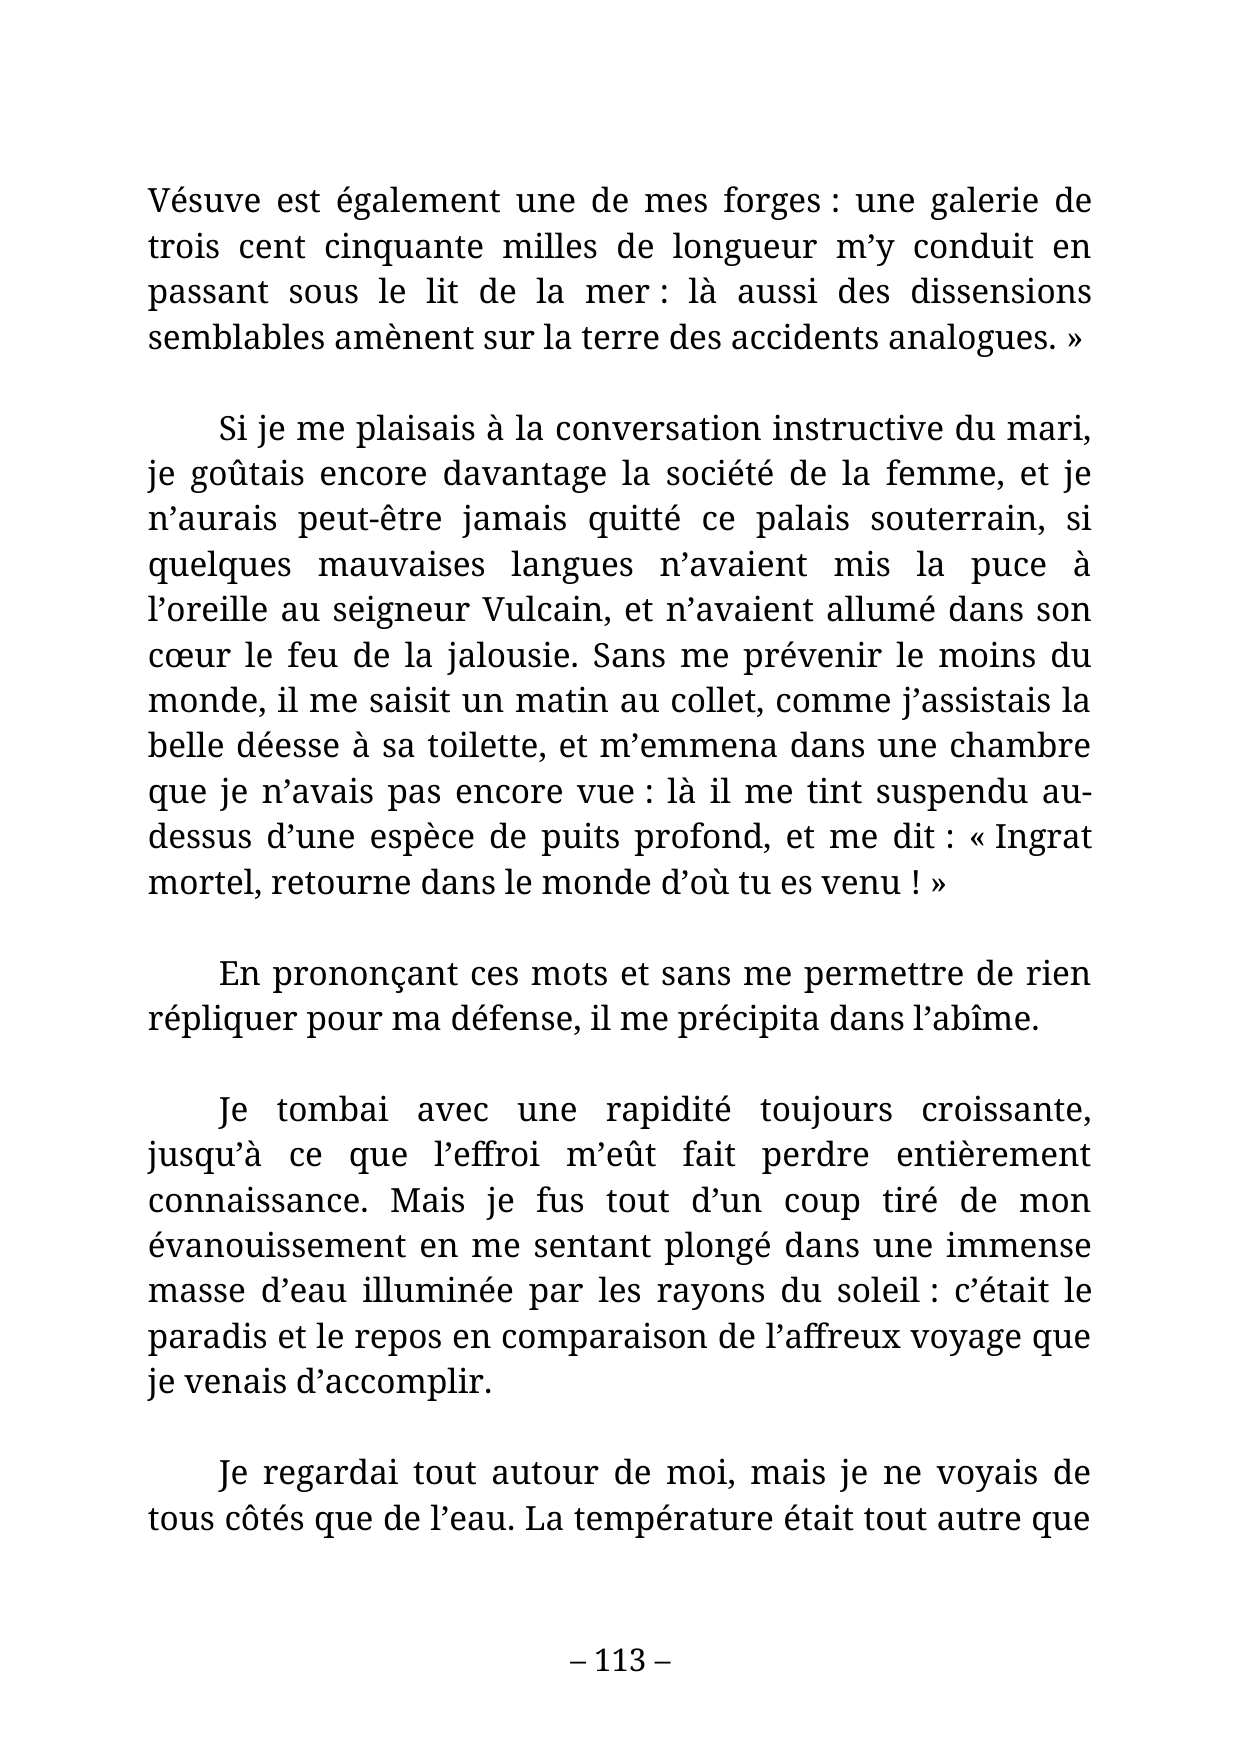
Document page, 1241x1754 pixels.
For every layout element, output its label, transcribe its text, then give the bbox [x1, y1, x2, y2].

text Si je me plaisais à la conversation instructive du mari, je goûtais encore davantage la société de la femme, et je n’aurais peut-être jamais quitté ce palais souterrain, si quelques mauvaises langues n’avaient mis la puce à l’oreille au seigneur Vulcain, et n’avaient allumé dans son cœur le feu de la jalousie. Sans me prévenir le moins du monde, il me saisit un matin au collet, comme j’assistais la belle déesse à sa toilette, et m’emmena dans une chambre que je n’avais pas encore vue : là il me tint suspendu au-dessus d’une espèce de puits profond, et me dit : « Ingrat mortel, retourne dans le monde d’où tu es venu ! » [148, 404, 1092, 904]
text Vésuve est également une de mes forges : une galerie de trois cent cinquante milles de longueur m’y conduit en passant sous le lit de la mer : là aussi des dissensions semblables amènent sur la terre des accidents analogues. » [148, 177, 1092, 359]
text Je regardai tout autour de moi, mais je ne voyais de tous côtés que de l’eau. La température était tout autre que [148, 1449, 1092, 1540]
text En prononçant ces mots et sans me permettre de rien répliquer pour ma défense, il me précipita dans l’abîme. [148, 949, 1092, 1040]
text Je tombai avec une rapidité toujours croissante, jusqu’à ce que l’effroi m’eût fait perdre entièrement connaissance. Mais je fus tout d’un coup tiré de mon évanouissement en me sentant plongé dans une immense masse d’eau illuminée par les rayons du soleil : c’était le paradis et le repos en comparaison de l’affreux voyage que je venais d’accomplir. [148, 1086, 1092, 1403]
